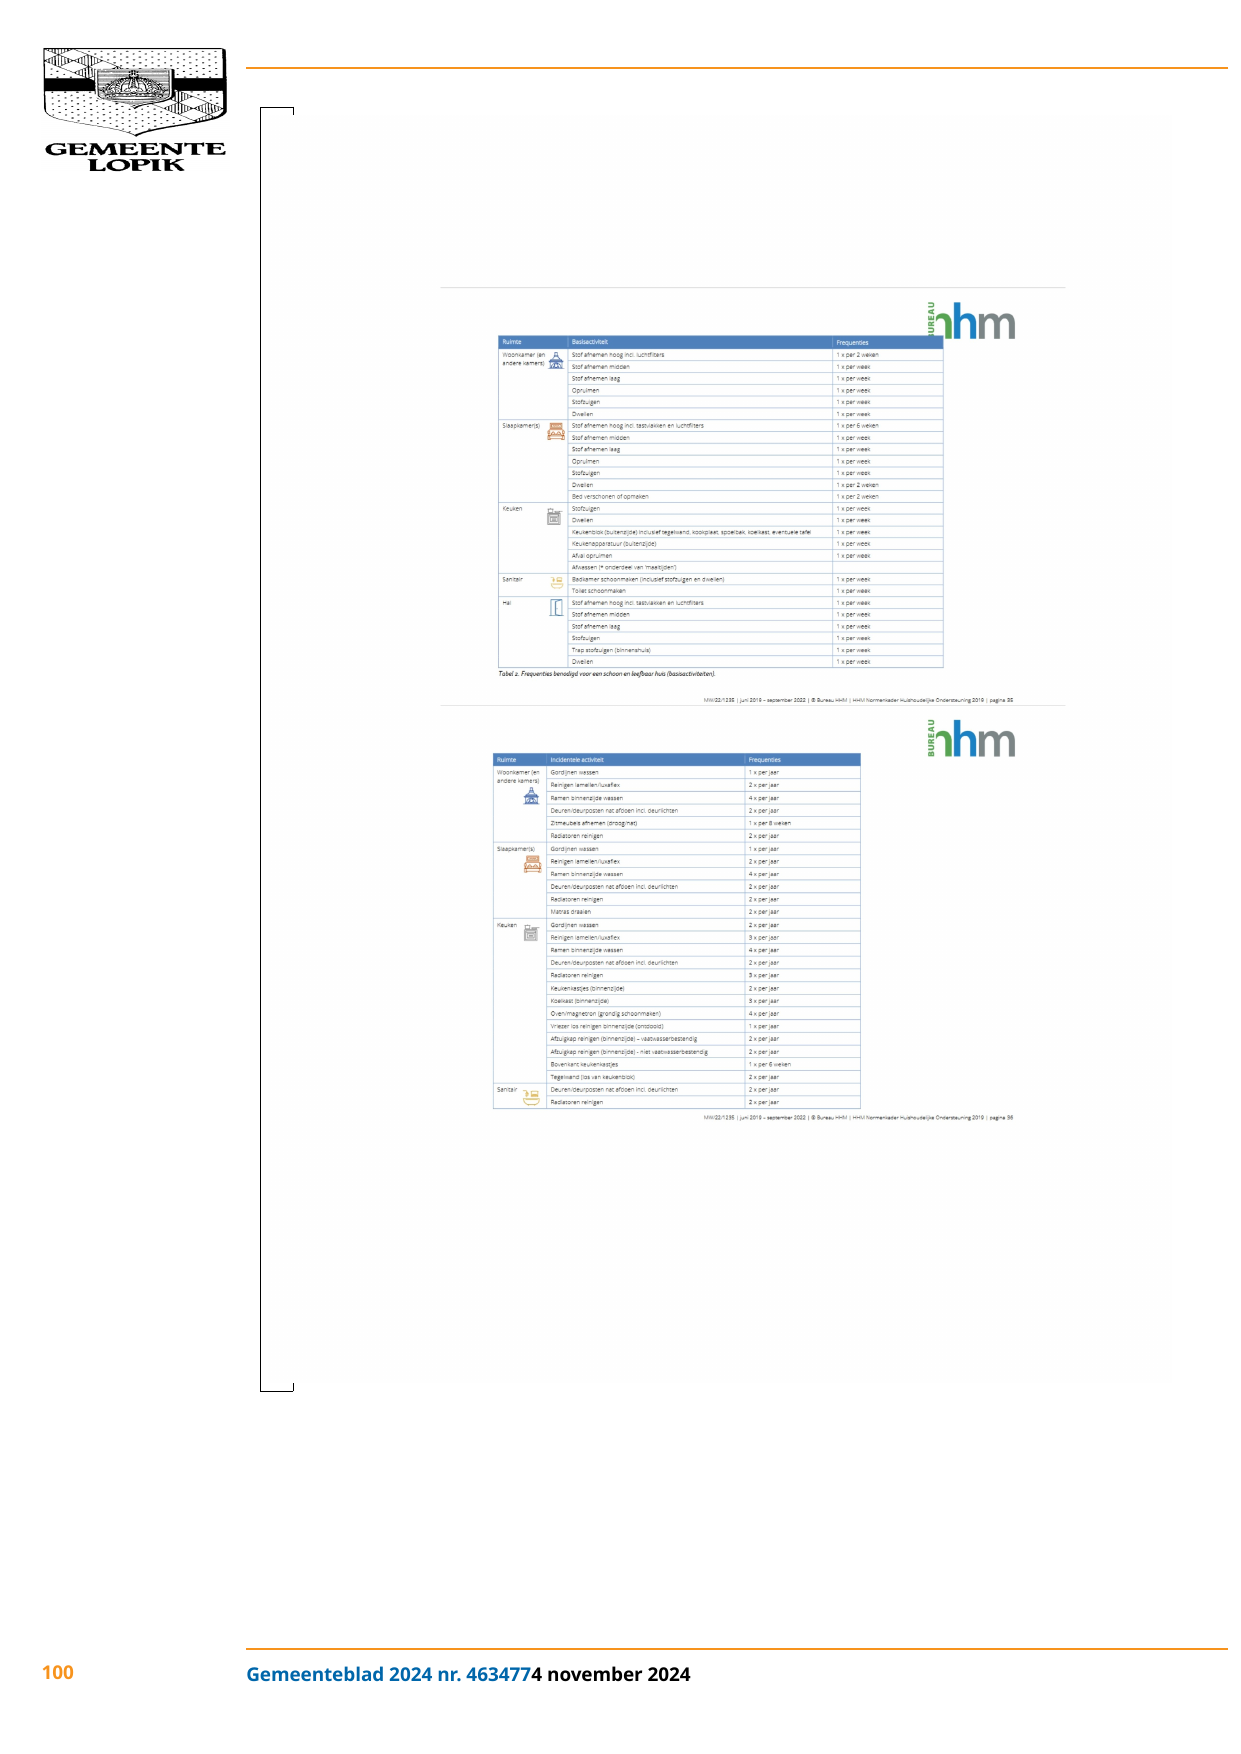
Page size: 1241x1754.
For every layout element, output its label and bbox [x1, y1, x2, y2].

picture [41, 47, 231, 172]
picture [268, 115, 1173, 1383]
